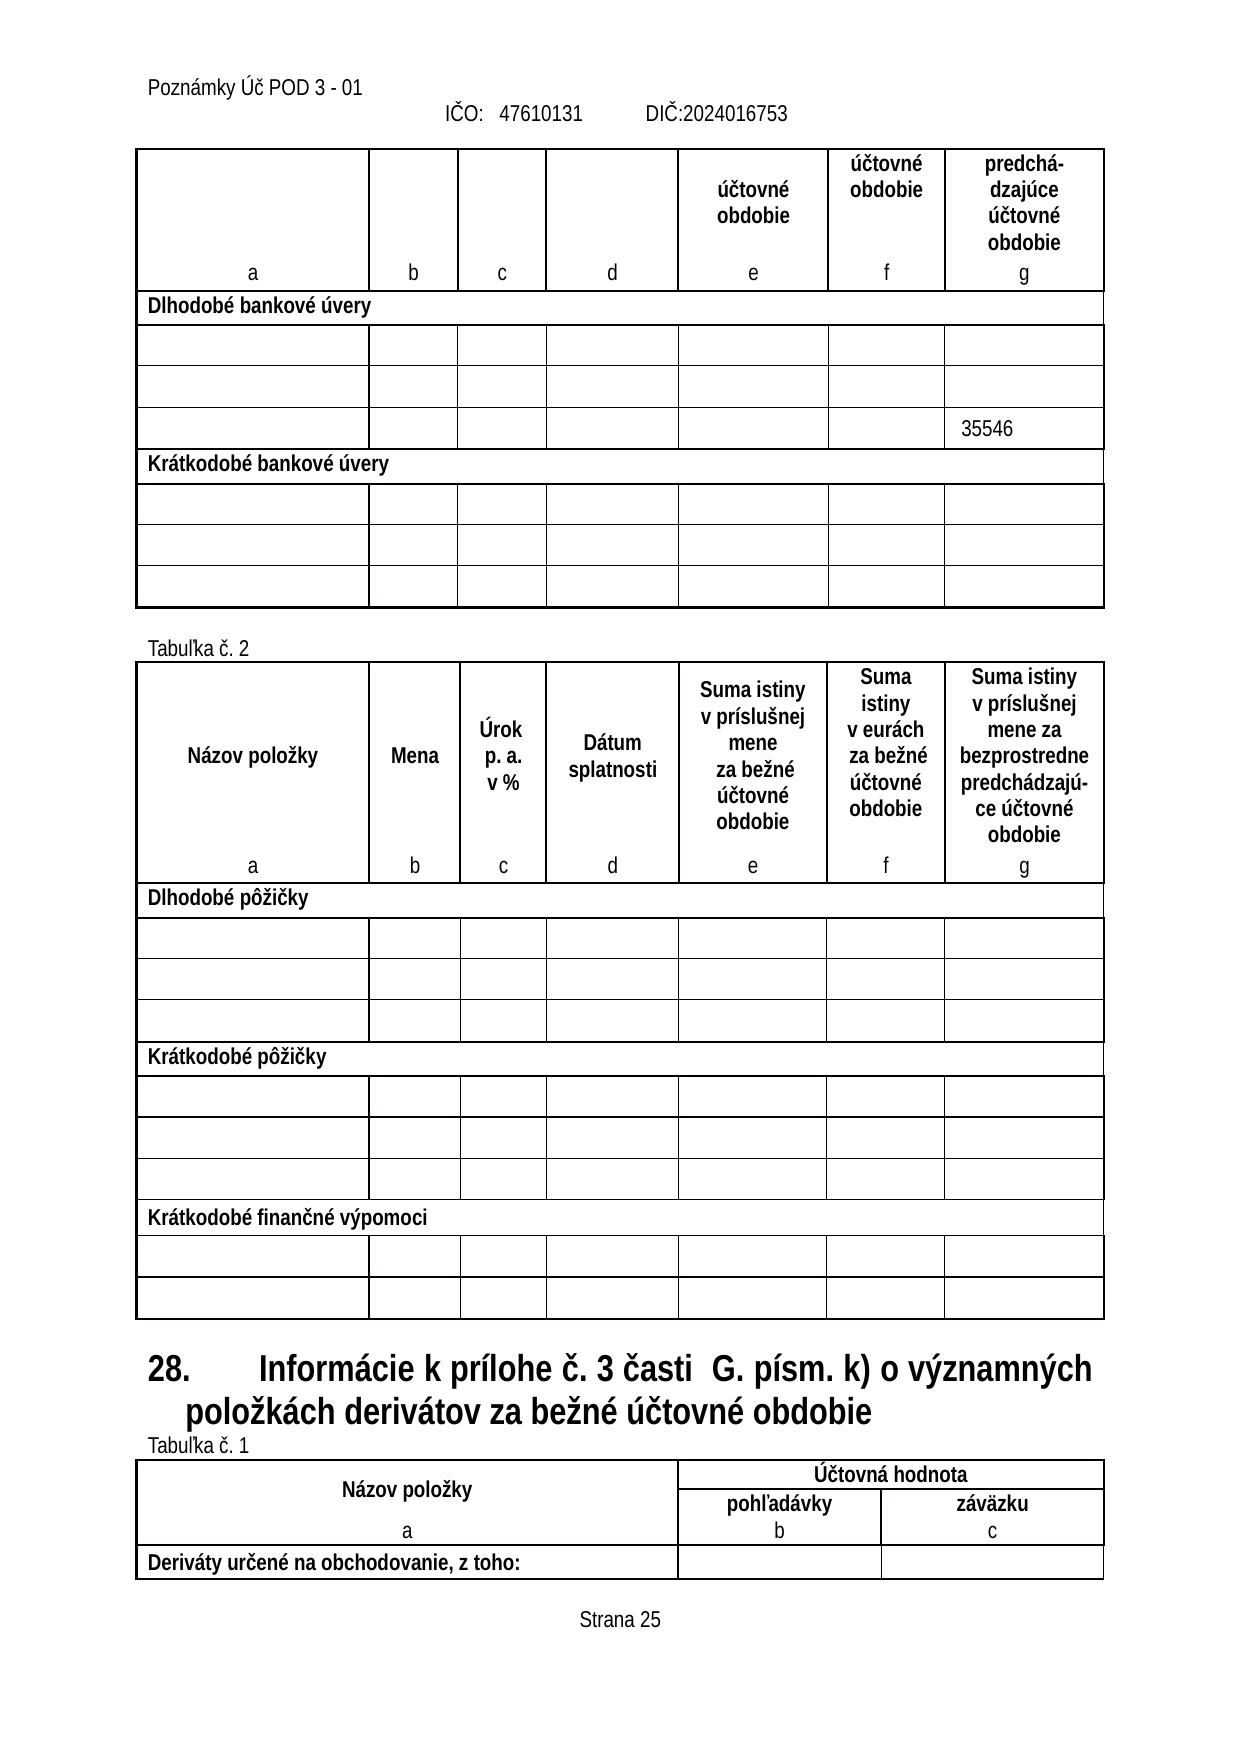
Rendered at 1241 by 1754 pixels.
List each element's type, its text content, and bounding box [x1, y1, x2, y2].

table_cell b [370, 255, 457, 289]
table_header účtovné obdobie [679, 150, 827, 255]
table_cell g [946, 848, 1103, 882]
table_cell [458, 566, 546, 606]
table_cell d [547, 848, 678, 882]
table_cell [679, 566, 828, 606]
table_cell [138, 1278, 368, 1318]
table_cell [461, 1118, 546, 1158]
title Informácie k prílohe č. 3 časti G. písm. k) o významných položkách derivátov za bežné účtovné obdobie [148, 1346, 1092, 1432]
table_cell [945, 1236, 1103, 1276]
table_cell [945, 1278, 1103, 1318]
table_cell 35546 [945, 408, 1103, 448]
table_cell [945, 959, 1103, 999]
table_cell [827, 1236, 944, 1276]
table_cell [547, 1159, 678, 1199]
table_header Suma istiny v príslušnej mene za bezprostredne predchádzajú-ce účtovné obdobie [946, 663, 1103, 848]
table_cell [138, 1077, 368, 1116]
table_cell [370, 566, 457, 606]
table_cell [679, 525, 828, 565]
table_cell [458, 525, 546, 565]
table_cell [138, 1236, 368, 1276]
table_cell [829, 408, 944, 448]
table_cell [370, 485, 457, 524]
table_cell a [138, 255, 368, 289]
table_cell d [547, 255, 677, 289]
table_cell [827, 959, 944, 999]
text Tabuľka č. 2 [148, 635, 1092, 661]
table_cell [458, 485, 546, 524]
table_header Úrok p. a. v % [461, 663, 545, 848]
table_cell e [679, 255, 827, 289]
table_cell [461, 1077, 546, 1116]
table_cell [547, 326, 678, 365]
table_cell [370, 1118, 460, 1158]
table_cell [679, 1159, 826, 1199]
table_cell [829, 525, 944, 565]
table_cell [945, 1159, 1103, 1199]
table_cell [679, 1000, 826, 1041]
table_cell [461, 1236, 546, 1276]
table_cell [827, 1000, 944, 1041]
table_cell b [679, 1517, 880, 1543]
table_cell [829, 566, 944, 606]
table_cell [829, 366, 944, 407]
table_cell Krátkodobé bankové úvery [138, 450, 1103, 482]
table_cell [679, 408, 828, 448]
table_cell [458, 408, 546, 448]
table_cell [679, 1118, 826, 1158]
text Tabuľka č. 1 [148, 1432, 1092, 1458]
table_header Suma istiny v eurách za bežné účtovné obdobie [828, 663, 944, 848]
table_cell a [138, 848, 368, 882]
table_cell [547, 1236, 678, 1276]
table_cell [827, 1077, 944, 1116]
table_cell pohľadávky [679, 1490, 880, 1517]
table_cell záväzku [882, 1490, 1103, 1517]
table_cell [945, 1077, 1103, 1116]
table_cell [679, 959, 826, 999]
table_header Mena [370, 663, 459, 848]
table_cell [945, 1000, 1103, 1041]
table_header Názov položky [138, 663, 368, 848]
table_cell [827, 1118, 944, 1158]
table_cell [829, 326, 944, 365]
table_cell a [138, 1517, 677, 1543]
table_cell f [829, 255, 944, 289]
table_cell [138, 1000, 368, 1041]
table_cell [370, 525, 457, 565]
table_cell [370, 408, 457, 448]
table_cell [547, 1118, 678, 1158]
table_cell [370, 919, 460, 958]
table_header [459, 150, 545, 255]
table_header účtovné obdobie [829, 150, 944, 255]
table_header Názov položky [138, 1461, 677, 1517]
table_header [138, 150, 368, 255]
table_cell [945, 485, 1103, 524]
table_cell [370, 959, 460, 999]
table_cell [547, 919, 678, 958]
table_header [547, 150, 677, 255]
table_cell [827, 919, 944, 958]
table_cell Deriváty určené na obchodovanie, z toho: [138, 1546, 677, 1578]
table_cell [547, 959, 678, 999]
table_cell c [882, 1517, 1103, 1543]
table_cell [370, 1236, 460, 1276]
table_cell [829, 485, 944, 524]
table_cell [370, 366, 457, 407]
table_header Dátum splatnosti [547, 663, 678, 848]
table_header Suma istiny v príslušnej mene za bežné účtovné obdobie [680, 663, 826, 848]
table_cell Krátkodobé pôžičky [138, 1043, 1103, 1075]
table_cell c [459, 255, 545, 289]
table_cell [138, 485, 368, 524]
table_cell f [828, 848, 944, 882]
table_cell [547, 1000, 678, 1041]
table_header Účtovná hodnota [679, 1461, 1103, 1487]
table_cell [138, 326, 368, 365]
table_cell [945, 1118, 1103, 1158]
table_cell [679, 1236, 826, 1276]
table_cell [138, 1118, 368, 1158]
table_cell [461, 959, 546, 999]
table_cell [945, 566, 1103, 606]
table_cell b [370, 848, 459, 882]
table_cell [458, 326, 546, 365]
table_cell [138, 525, 368, 565]
table_cell [679, 485, 828, 524]
table_cell Dlhodobé pôžičky [138, 884, 1103, 917]
table_cell [945, 919, 1103, 958]
table_cell [945, 326, 1103, 365]
table_cell [547, 366, 678, 407]
table_cell Krátkodobé finančné výpomoci [138, 1200, 1103, 1235]
table_cell [679, 1278, 826, 1318]
table_cell [138, 566, 368, 606]
table_cell [461, 1159, 546, 1199]
table_cell Dlhodobé bankové úvery [138, 292, 1103, 324]
table_cell [547, 485, 678, 524]
table_cell [138, 366, 368, 407]
table_cell [370, 1077, 460, 1116]
table_cell [458, 366, 546, 407]
table_cell [547, 1278, 678, 1318]
table_header predchá-dzajúce účtovné obdobie [946, 150, 1103, 255]
table_cell [138, 959, 368, 999]
table_cell g [946, 255, 1103, 289]
table_cell c [461, 848, 545, 882]
table_cell [679, 1077, 826, 1116]
table_cell [827, 1278, 944, 1318]
table_cell [547, 408, 678, 448]
table_cell [461, 919, 546, 958]
table_cell [882, 1546, 1103, 1578]
table_cell [945, 525, 1103, 565]
table_cell [547, 1077, 678, 1116]
table_header [370, 150, 457, 255]
table_cell e [680, 848, 826, 882]
table_cell [679, 1546, 881, 1578]
table_cell [461, 1278, 546, 1318]
table_cell [138, 1159, 368, 1199]
table_cell [547, 525, 678, 565]
table_cell [679, 326, 828, 365]
table_cell [945, 366, 1103, 407]
table_cell [679, 366, 828, 407]
table_cell [827, 1159, 944, 1199]
table_cell [370, 1000, 460, 1041]
table_cell [138, 408, 368, 448]
table_cell [461, 1000, 546, 1041]
table_cell [370, 326, 457, 365]
table_cell [679, 919, 826, 958]
table_cell [138, 919, 368, 958]
table_cell [547, 566, 678, 606]
table_cell [370, 1159, 460, 1199]
table_cell [370, 1278, 460, 1318]
